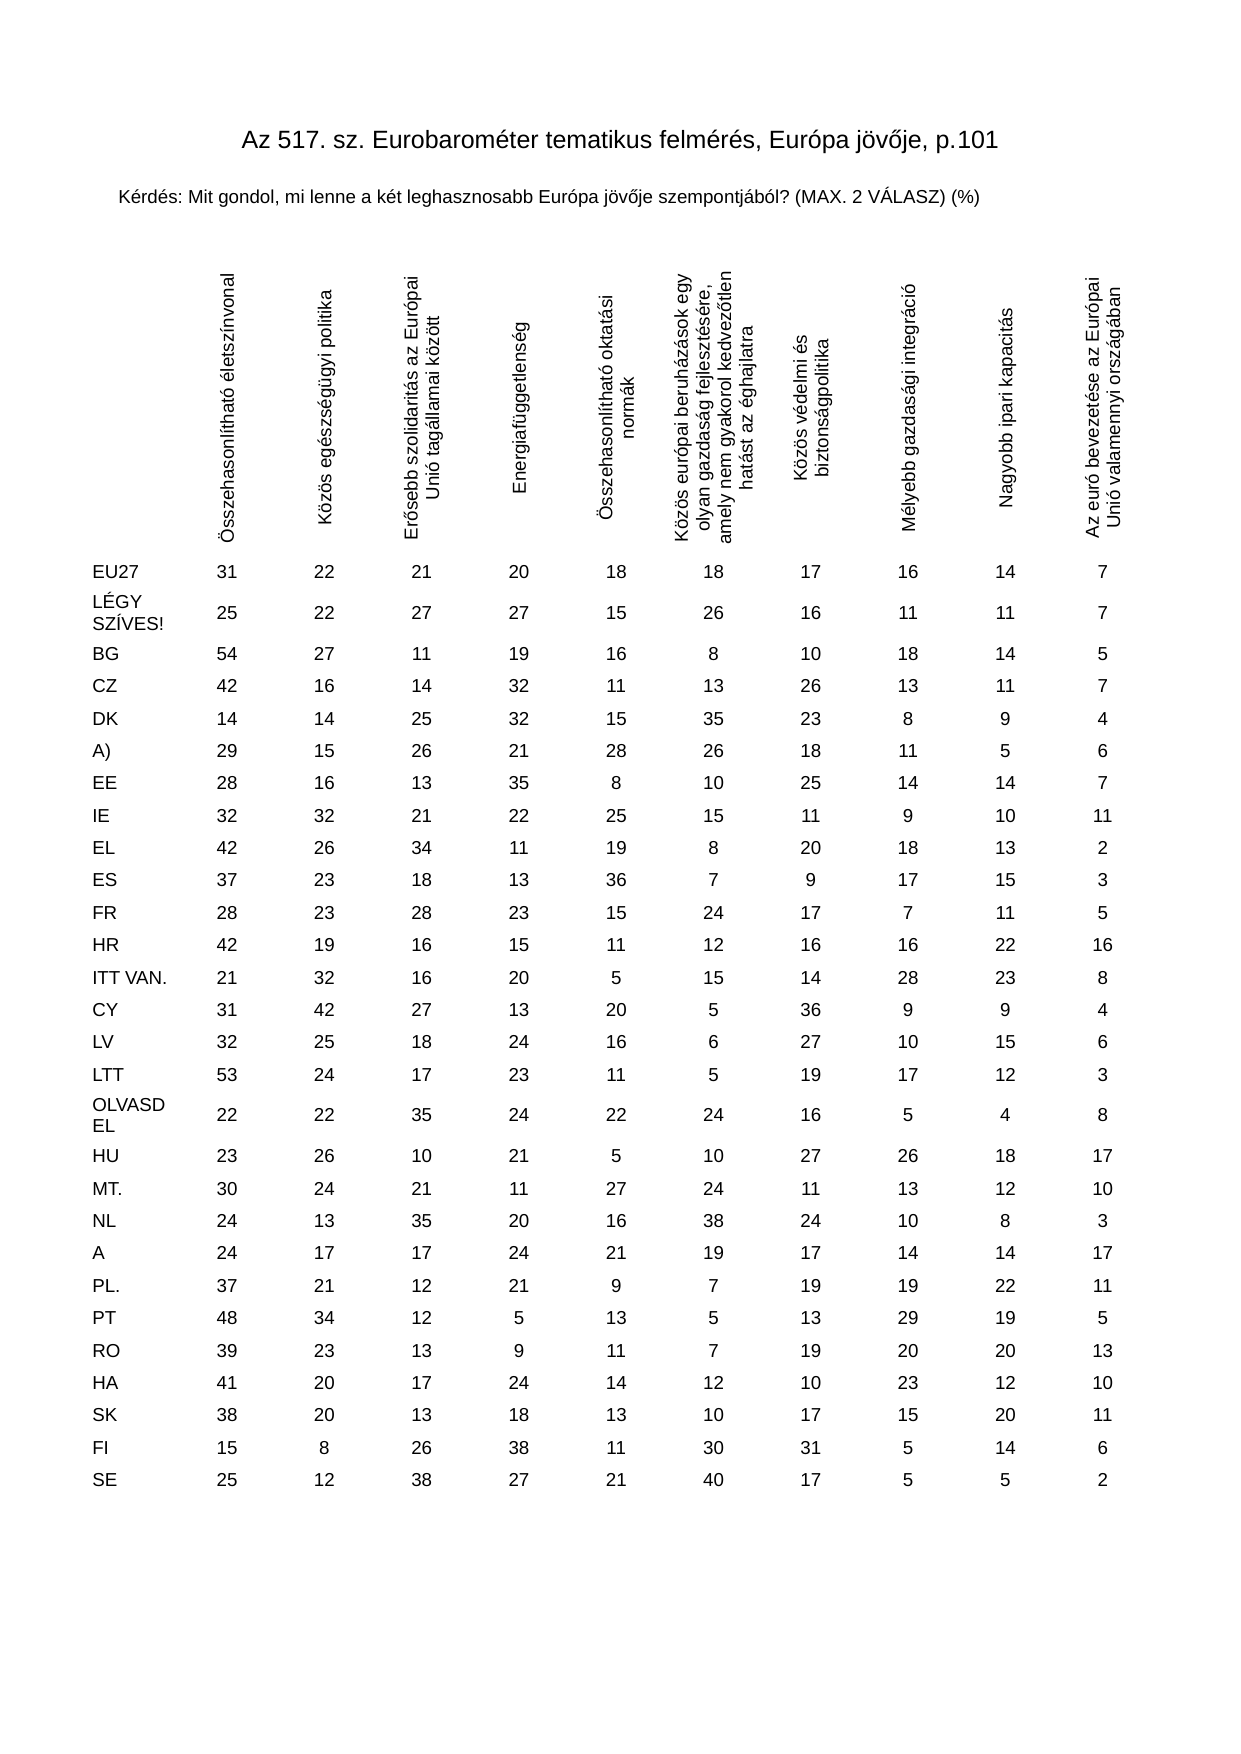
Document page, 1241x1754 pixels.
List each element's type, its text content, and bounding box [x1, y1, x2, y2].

table_cell 17 [1054, 1140, 1151, 1172]
table_cell 15 [275, 734, 373, 767]
table_cell 8 [567, 767, 664, 799]
table_cell 15 [665, 799, 762, 831]
table_cell ITT VAN. [89, 961, 178, 993]
table_cell 12 [373, 1302, 470, 1334]
table_cell 18 [373, 864, 470, 896]
table_cell 7 [1054, 670, 1151, 702]
table_cell 26 [373, 734, 470, 767]
table_cell 13 [373, 1399, 470, 1431]
table_cell 15 [567, 702, 664, 734]
table_cell 12 [665, 1366, 762, 1399]
table_cell 13 [470, 994, 567, 1026]
table_cell 18 [762, 734, 859, 767]
table_cell 21 [275, 1269, 373, 1302]
table_cell 27 [762, 1140, 859, 1172]
table_cell 15 [567, 588, 664, 637]
table_cell 3 [1054, 864, 1151, 896]
table_cell HA [89, 1366, 178, 1399]
table_cell 3 [1054, 1204, 1151, 1237]
table_cell 12 [665, 929, 762, 961]
table_cell 13 [567, 1399, 664, 1431]
table_cell 28 [859, 961, 956, 993]
table_cell 21 [470, 1140, 567, 1172]
table_cell 13 [859, 1172, 956, 1204]
table_cell 16 [567, 637, 664, 669]
table_cell 31 [178, 556, 275, 588]
table_cell A [89, 1237, 178, 1269]
table_cell 23 [275, 864, 373, 896]
table_cell 4 [1054, 994, 1151, 1026]
table_cell 20 [275, 1399, 373, 1431]
table_cell 21 [373, 556, 470, 588]
table_cell 11 [567, 670, 664, 702]
table_cell 2 [1054, 1464, 1151, 1496]
table_cell 5 [567, 961, 664, 993]
table_cell 38 [665, 1204, 762, 1237]
table_cell 27 [470, 1464, 567, 1496]
table_cell 10 [859, 1026, 956, 1058]
table_cell 7 [1054, 556, 1151, 588]
table_cell 19 [470, 637, 567, 669]
table_cell 14 [762, 961, 859, 993]
table_cell 21 [567, 1237, 664, 1269]
table_cell 24 [470, 1237, 567, 1269]
table_cell 54 [178, 637, 275, 669]
table_cell 21 [470, 1269, 567, 1302]
table_cell 19 [956, 1302, 1054, 1334]
table_cell 13 [373, 1334, 470, 1366]
table_cell 39 [178, 1334, 275, 1366]
table_cell 17 [373, 1058, 470, 1091]
table_cell 8 [665, 637, 762, 669]
table_cell 16 [762, 929, 859, 961]
table_cell 13 [567, 1302, 664, 1334]
table_cell 25 [178, 1464, 275, 1496]
table_cell 4 [1054, 702, 1151, 734]
table_cell 16 [859, 556, 956, 588]
table_cell 42 [275, 994, 373, 1026]
table_cell 24 [665, 1172, 762, 1204]
table_cell 13 [762, 1302, 859, 1334]
table_cell 15 [178, 1431, 275, 1463]
table_cell DK [89, 702, 178, 734]
table_header Erősebb szolidaritás az Európai Unió tagállamai között [373, 260, 470, 556]
table_cell 5 [859, 1431, 956, 1463]
table_cell ES [89, 864, 178, 896]
table_cell 11 [762, 799, 859, 831]
table_cell 16 [859, 929, 956, 961]
table_cell 17 [373, 1237, 470, 1269]
table_cell 31 [178, 994, 275, 1026]
table_cell 19 [762, 1058, 859, 1091]
table_cell 21 [373, 799, 470, 831]
table_cell 8 [956, 1204, 1054, 1237]
table_cell 20 [275, 1366, 373, 1399]
table_cell 28 [373, 896, 470, 929]
table_cell 26 [275, 1140, 373, 1172]
table_cell 11 [567, 1058, 664, 1091]
table_cell 11 [567, 929, 664, 961]
table_cell 32 [470, 670, 567, 702]
table_cell 7 [665, 1334, 762, 1366]
table_cell 32 [470, 702, 567, 734]
table_cell 27 [373, 994, 470, 1026]
table_cell 12 [956, 1366, 1054, 1399]
table_cell 14 [859, 1237, 956, 1269]
table_cell 4 [956, 1091, 1054, 1139]
table_cell 28 [567, 734, 664, 767]
table_cell 25 [275, 1026, 373, 1058]
table_cell 11 [1054, 799, 1151, 831]
table_cell 11 [567, 1334, 664, 1366]
table_cell 12 [275, 1464, 373, 1496]
table_cell 17 [373, 1366, 470, 1399]
table_cell 24 [275, 1172, 373, 1204]
table_cell 13 [470, 864, 567, 896]
table_cell 2 [1054, 831, 1151, 864]
table_cell 7 [1054, 588, 1151, 637]
table_cell 5 [859, 1091, 956, 1139]
table_header Közös európai beruházások egy olyan gazdaság fejlesztésére, amely nem gyakorol kedvezőtlen hatást az éghajlatra [665, 260, 762, 556]
table_cell 15 [859, 1399, 956, 1431]
table_cell FI [89, 1431, 178, 1463]
table_cell 18 [470, 1399, 567, 1431]
table_cell 14 [859, 767, 956, 799]
table_cell 10 [665, 767, 762, 799]
table_header Energiafüggetlenség [470, 260, 567, 556]
table_cell 11 [470, 1172, 567, 1204]
table_cell 20 [470, 961, 567, 993]
table_cell 16 [373, 929, 470, 961]
table_cell 12 [956, 1058, 1054, 1091]
table_cell 35 [373, 1204, 470, 1237]
table_cell 10 [762, 1366, 859, 1399]
table_cell 13 [665, 670, 762, 702]
table_cell 16 [762, 588, 859, 637]
table_cell 8 [1054, 1091, 1151, 1139]
table_cell 5 [1054, 637, 1151, 669]
table_cell 37 [178, 864, 275, 896]
table_header Összehasonlítható életszínvonal [178, 260, 275, 556]
table_cell 17 [762, 896, 859, 929]
table_cell 12 [956, 1172, 1054, 1204]
table_cell 10 [762, 637, 859, 669]
table_cell 9 [567, 1269, 664, 1302]
table_cell 23 [859, 1366, 956, 1399]
table_cell 32 [275, 799, 373, 831]
table_cell HR [89, 929, 178, 961]
table_cell 9 [762, 864, 859, 896]
table_cell 10 [665, 1140, 762, 1172]
table_cell 6 [1054, 734, 1151, 767]
table_cell 20 [956, 1334, 1054, 1366]
table_cell 27 [762, 1026, 859, 1058]
table_cell EU27 [89, 556, 178, 588]
table_cell 11 [859, 588, 956, 637]
table_cell 16 [567, 1204, 664, 1237]
table_cell 14 [956, 556, 1054, 588]
table_cell 6 [665, 1026, 762, 1058]
table_cell 11 [567, 1431, 664, 1463]
table_cell 10 [665, 1399, 762, 1431]
table_cell 5 [665, 1302, 762, 1334]
table_cell 18 [567, 556, 664, 588]
table_cell 18 [373, 1026, 470, 1058]
table_cell 20 [956, 1399, 1054, 1431]
table_cell 7 [665, 864, 762, 896]
table_cell 15 [956, 864, 1054, 896]
table_cell 23 [470, 1058, 567, 1091]
table_cell 22 [275, 1091, 373, 1139]
table_cell 17 [859, 1058, 956, 1091]
table_cell 17 [275, 1237, 373, 1269]
table_cell EL [89, 831, 178, 864]
table_cell 24 [470, 1091, 567, 1139]
table_cell 14 [567, 1366, 664, 1399]
table_cell 6 [1054, 1026, 1151, 1058]
table_cell CZ [89, 670, 178, 702]
table_cell 32 [178, 799, 275, 831]
table_cell 11 [956, 670, 1054, 702]
table_cell 23 [275, 1334, 373, 1366]
table_cell EE [89, 767, 178, 799]
table_cell 35 [470, 767, 567, 799]
table_header [89, 260, 178, 556]
table_cell 36 [762, 994, 859, 1026]
table_cell 23 [762, 702, 859, 734]
table_cell 14 [373, 670, 470, 702]
table_cell 20 [859, 1334, 956, 1366]
table_cell 7 [1054, 767, 1151, 799]
table_cell 24 [665, 1091, 762, 1139]
table_cell 24 [275, 1058, 373, 1091]
table_cell BG [89, 637, 178, 669]
table_cell 16 [567, 1026, 664, 1058]
table_cell 20 [470, 1204, 567, 1237]
table_cell A) [89, 734, 178, 767]
table_cell 27 [275, 637, 373, 669]
table_cell 5 [956, 734, 1054, 767]
table_cell 35 [373, 1091, 470, 1139]
table_cell 11 [762, 1172, 859, 1204]
table_cell 22 [567, 1091, 664, 1139]
table_cell 3 [1054, 1058, 1151, 1091]
table_cell 11 [470, 831, 567, 864]
table_cell 23 [956, 961, 1054, 993]
table_cell 19 [275, 929, 373, 961]
table_cell 17 [762, 556, 859, 588]
table_cell 15 [470, 929, 567, 961]
table_cell 24 [178, 1204, 275, 1237]
table_cell 22 [178, 1091, 275, 1139]
table_cell 26 [665, 734, 762, 767]
table_cell 21 [373, 1172, 470, 1204]
table_cell 31 [762, 1431, 859, 1463]
table_cell 11 [1054, 1399, 1151, 1431]
table_cell 9 [956, 702, 1054, 734]
table_cell 19 [859, 1269, 956, 1302]
table_cell 11 [956, 896, 1054, 929]
table_cell 5 [665, 994, 762, 1026]
table_cell 42 [178, 929, 275, 961]
table_cell 9 [470, 1334, 567, 1366]
table_cell 5 [470, 1302, 567, 1334]
table_cell 26 [762, 670, 859, 702]
table_cell 16 [762, 1091, 859, 1139]
table_cell 11 [859, 734, 956, 767]
table_cell 27 [373, 588, 470, 637]
table_cell 13 [275, 1204, 373, 1237]
table_cell 25 [567, 799, 664, 831]
table_cell 23 [275, 896, 373, 929]
table_cell 5 [1054, 1302, 1151, 1334]
table_cell 26 [859, 1140, 956, 1172]
table_header Közös védelmi és biztonságpolitika [762, 260, 859, 556]
table_cell 53 [178, 1058, 275, 1091]
table_cell CY [89, 994, 178, 1026]
table_cell RO [89, 1334, 178, 1366]
table_cell 8 [859, 702, 956, 734]
table_cell 24 [470, 1026, 567, 1058]
table_cell 17 [762, 1399, 859, 1431]
table_cell 8 [1054, 961, 1151, 993]
table_cell 30 [178, 1172, 275, 1204]
table_header Összehasonlítható oktatási normák [567, 260, 664, 556]
table_cell 22 [470, 799, 567, 831]
table_cell 24 [762, 1204, 859, 1237]
table_cell 24 [470, 1366, 567, 1399]
table_header Nagyobb ipari kapacitás [956, 260, 1054, 556]
table_cell 32 [275, 961, 373, 993]
table_cell 16 [1054, 929, 1151, 961]
table_cell 34 [373, 831, 470, 864]
table_cell 29 [178, 734, 275, 767]
table_cell 27 [567, 1172, 664, 1204]
table_cell 20 [470, 556, 567, 588]
table_cell 21 [567, 1464, 664, 1496]
table_cell 8 [275, 1431, 373, 1463]
table_cell 13 [956, 831, 1054, 864]
table_cell 25 [762, 767, 859, 799]
table_cell 19 [762, 1334, 859, 1366]
table_cell HU [89, 1140, 178, 1172]
table_cell 17 [762, 1464, 859, 1496]
table_cell 18 [665, 556, 762, 588]
table_cell 27 [470, 588, 567, 637]
table_cell 17 [762, 1237, 859, 1269]
table_cell 14 [956, 637, 1054, 669]
table_cell 17 [859, 864, 956, 896]
table_cell OLVASD EL [89, 1091, 178, 1139]
table_cell 29 [859, 1302, 956, 1334]
table_cell 37 [178, 1269, 275, 1302]
table_cell 25 [373, 702, 470, 734]
table_cell 16 [275, 670, 373, 702]
table_cell 26 [665, 588, 762, 637]
table_cell 42 [178, 831, 275, 864]
table_cell 21 [178, 961, 275, 993]
table_cell 34 [275, 1302, 373, 1334]
table_cell 9 [859, 799, 956, 831]
table_cell 48 [178, 1302, 275, 1334]
table_cell 14 [275, 702, 373, 734]
table_cell 30 [665, 1431, 762, 1463]
table_cell IE [89, 799, 178, 831]
table_cell 5 [956, 1464, 1054, 1496]
table_cell 22 [956, 929, 1054, 961]
table_cell MT. [89, 1172, 178, 1204]
table_cell 13 [1054, 1334, 1151, 1366]
table_cell 22 [956, 1269, 1054, 1302]
table_cell 18 [859, 831, 956, 864]
table_cell 22 [275, 588, 373, 637]
table_cell 18 [956, 1140, 1054, 1172]
table_cell 23 [470, 896, 567, 929]
table_cell PL. [89, 1269, 178, 1302]
table_header Közös egészségügyi politika [275, 260, 373, 556]
table_cell 24 [665, 896, 762, 929]
table_cell 36 [567, 864, 664, 896]
table_cell 32 [178, 1026, 275, 1058]
table_cell 15 [665, 961, 762, 993]
table_cell 19 [762, 1269, 859, 1302]
table_cell 16 [275, 767, 373, 799]
table_cell 6 [1054, 1431, 1151, 1463]
table_cell 40 [665, 1464, 762, 1496]
table_cell 10 [859, 1204, 956, 1237]
table_cell 7 [665, 1269, 762, 1302]
table_cell 5 [1054, 896, 1151, 929]
table_cell 17 [1054, 1237, 1151, 1269]
table_cell 28 [178, 767, 275, 799]
table_cell LV [89, 1026, 178, 1058]
table_cell 28 [178, 896, 275, 929]
table_cell 18 [859, 637, 956, 669]
table_cell 11 [373, 637, 470, 669]
table_header Az euró bevezetése az Európai Unió valamennyi országában [1054, 260, 1151, 556]
table_cell 10 [373, 1140, 470, 1172]
table_cell 19 [567, 831, 664, 864]
table_cell 15 [567, 896, 664, 929]
table_cell 26 [373, 1431, 470, 1463]
table_cell SE [89, 1464, 178, 1496]
table_cell 35 [665, 702, 762, 734]
table_cell 8 [665, 831, 762, 864]
table_cell 5 [665, 1058, 762, 1091]
table_cell 9 [859, 994, 956, 1026]
table_cell 41 [178, 1366, 275, 1399]
table_cell 7 [859, 896, 956, 929]
table_cell NL [89, 1204, 178, 1237]
text Kérdés: Mit gondol, mi lenne a két leghasznosabb Európa jövője szempontjából? (MAX. 2 VÁLASZ) (%) [118, 186, 1122, 208]
table_cell 20 [762, 831, 859, 864]
table_cell 38 [470, 1431, 567, 1463]
table_cell 14 [956, 767, 1054, 799]
table_cell 10 [1054, 1366, 1151, 1399]
table_cell 13 [373, 767, 470, 799]
table_cell 21 [470, 734, 567, 767]
table_cell 14 [956, 1237, 1054, 1269]
table_cell SK [89, 1399, 178, 1431]
table_cell LÉGY SZÍVES! [89, 588, 178, 637]
table_cell 25 [178, 588, 275, 637]
table_cell 24 [178, 1237, 275, 1269]
table_cell 22 [275, 556, 373, 588]
table_cell 26 [275, 831, 373, 864]
table_cell FR [89, 896, 178, 929]
table_cell 38 [178, 1399, 275, 1431]
table_cell 14 [956, 1431, 1054, 1463]
table_cell 5 [567, 1140, 664, 1172]
table_cell 11 [956, 588, 1054, 637]
table_cell LTT [89, 1058, 178, 1091]
table_cell 20 [567, 994, 664, 1026]
table_cell 9 [956, 994, 1054, 1026]
table_cell 5 [859, 1464, 956, 1496]
table_cell 19 [665, 1237, 762, 1269]
table_cell 16 [373, 961, 470, 993]
table_cell 11 [1054, 1269, 1151, 1302]
table_cell 15 [956, 1026, 1054, 1058]
table_cell 42 [178, 670, 275, 702]
table_header Mélyebb gazdasági integráció [859, 260, 956, 556]
table_cell PT [89, 1302, 178, 1334]
table_cell 10 [1054, 1172, 1151, 1204]
table_cell 13 [859, 670, 956, 702]
table_cell 12 [373, 1269, 470, 1302]
table_cell 10 [956, 799, 1054, 831]
table_cell 23 [178, 1140, 275, 1172]
table_cell 38 [373, 1464, 470, 1496]
table_cell 14 [178, 702, 275, 734]
